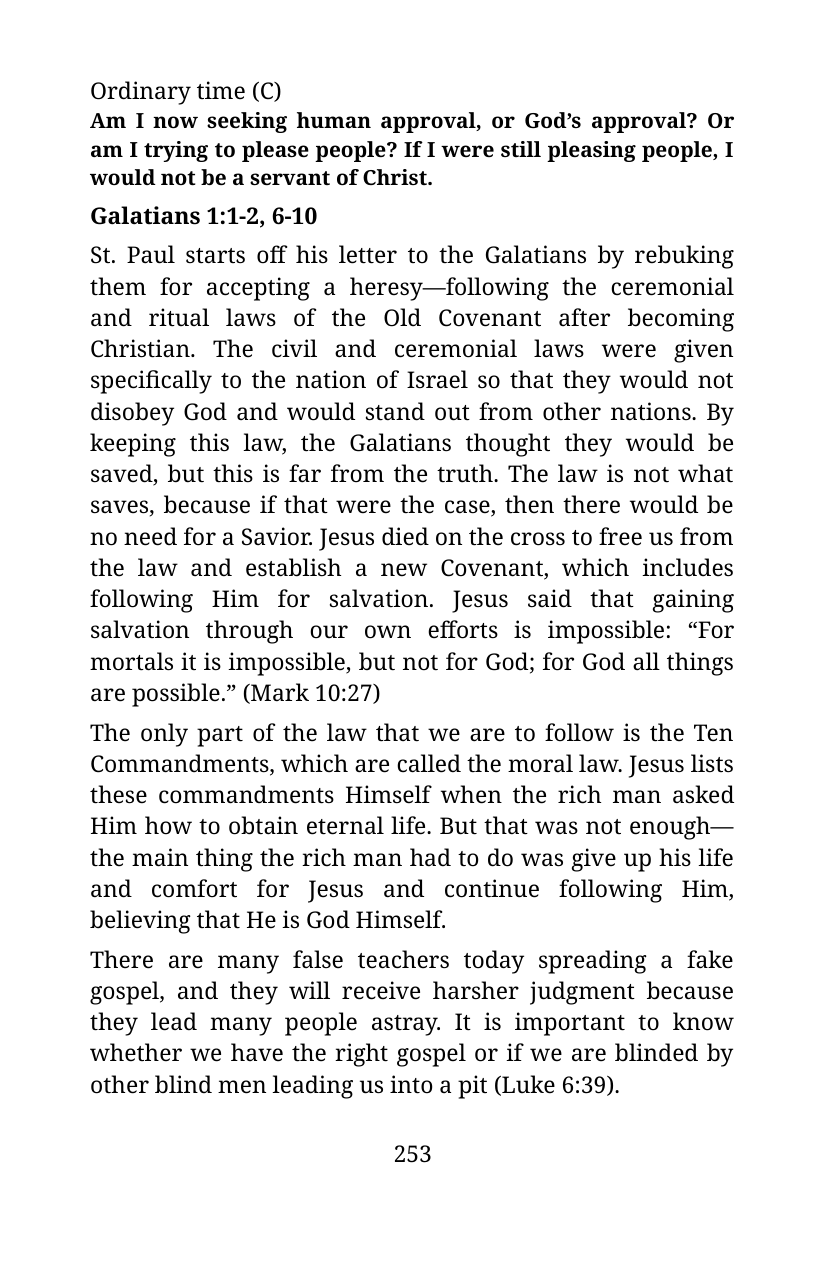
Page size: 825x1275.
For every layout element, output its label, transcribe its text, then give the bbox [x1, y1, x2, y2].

text There are many false teachers today spreading a fake gospel, and they will receive harsher judgment because they lead many people astray. It is important to know whether we have the right gospel or if we are blinded by other blind men leading us into a pit (Luke 6:39). [90, 944, 735, 1100]
text St. Paul starts off his letter to the Galatians by rebuking them for accepting a heresy—following the ceremonial and ritual laws of the Old Covenant after becoming Christian. The civil and ceremonial laws were given specifically to the nation of Israel so that they would not disobey God and would stand out from other nations. By keeping this law, the Galatians thought they would be saved, but this is far from the truth. The law is not what saves, because if that were the case, then there would be no need for a Savior. Jesus died on the cross to free us from the law and establish a new Covenant, which includes following Him for salvation. Jesus said that gaining salvation through our own efforts is impossible: “For mortals it is impossible, but not for God; for God all things are possible.” (Mark 10:27) [90, 239, 735, 708]
text Am I now seeking human approval, or God’s approval? Or am I trying to please people? If I were still pleasing people, I would not be a servant of Christ. [90, 106, 735, 192]
text The only part of the law that we are to follow is the Ten Commandments, which are called the moral law. Jesus lists these commandments Himself when the rich man asked Him how to obtain eternal life. But that was not enough—the main thing the rich man had to do was give up his life and comfort for Jesus and continue following Him, believing that He is God Himself. [90, 717, 735, 935]
text Galatians 1:1-2, 6-10 [90, 200, 735, 231]
